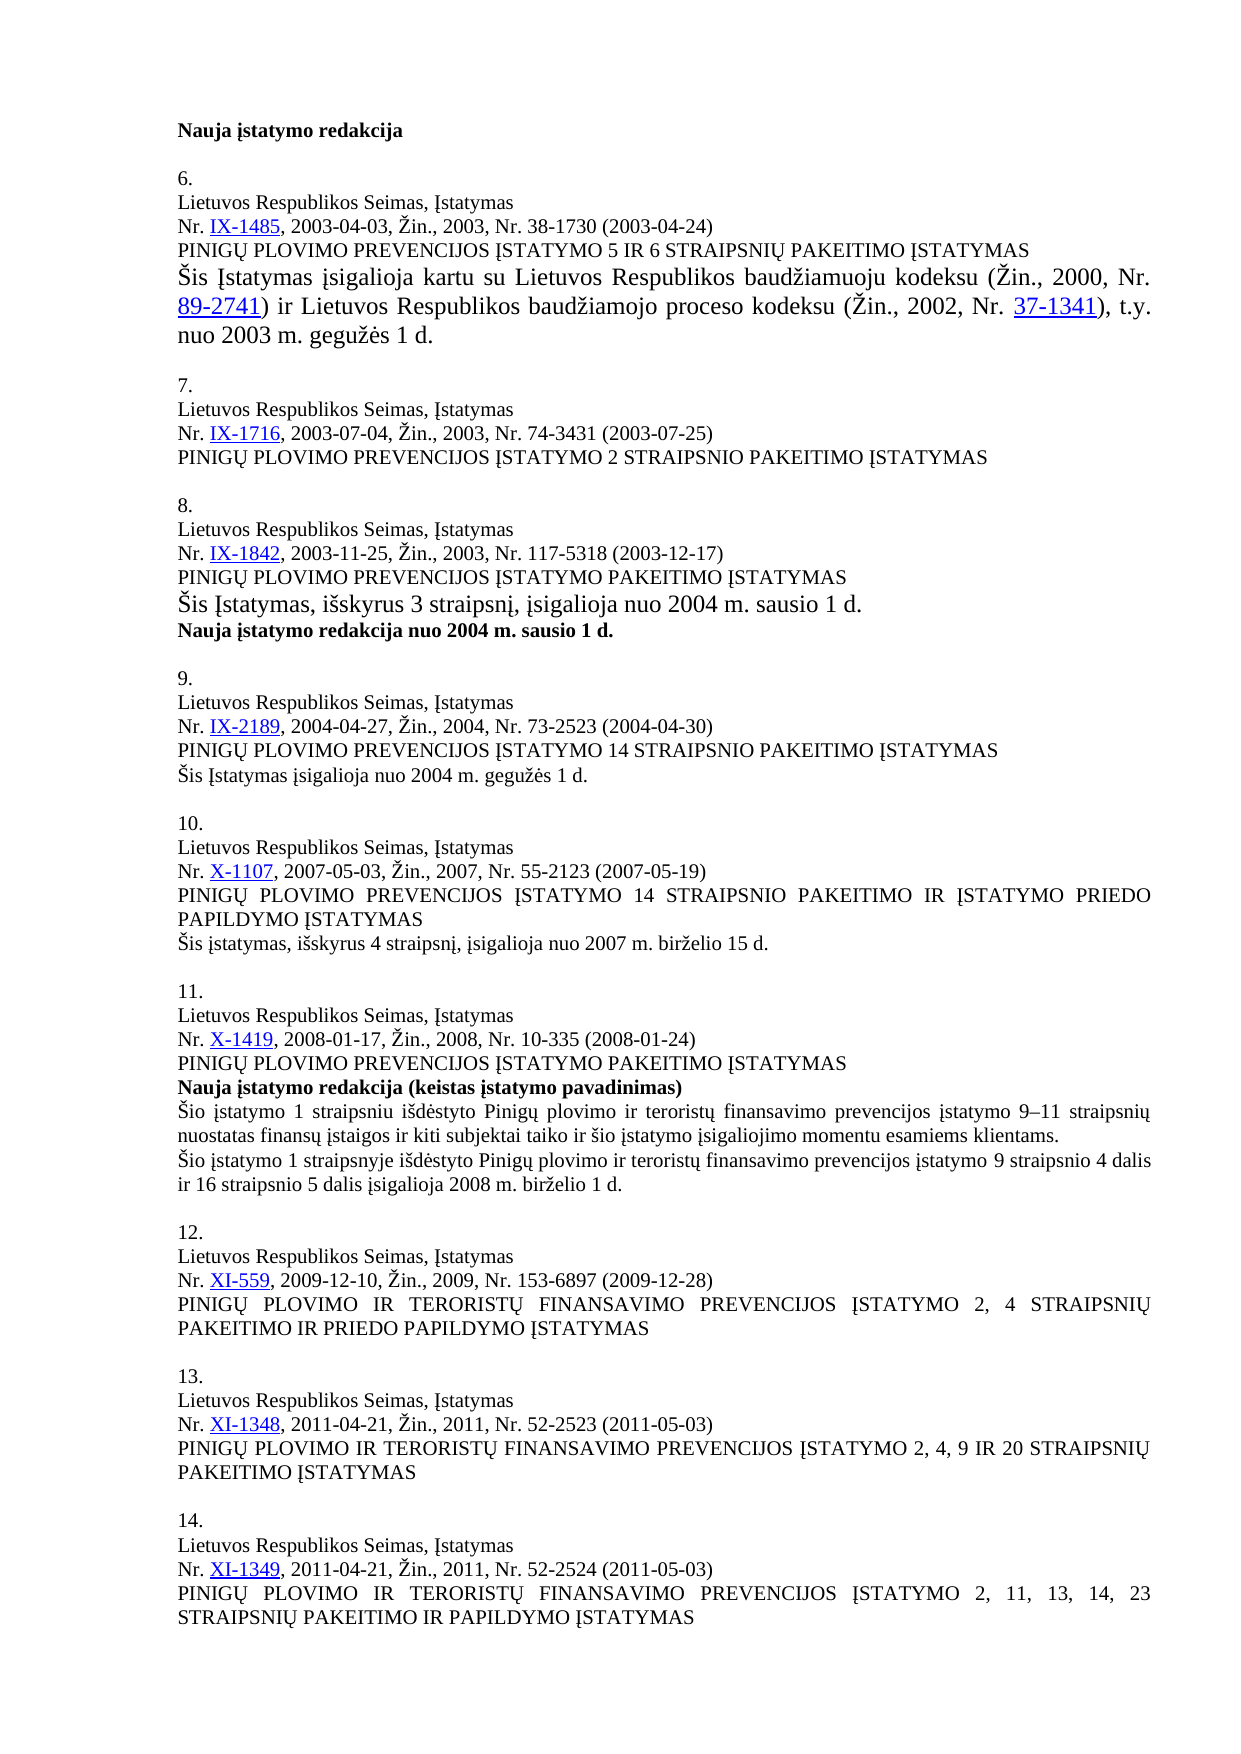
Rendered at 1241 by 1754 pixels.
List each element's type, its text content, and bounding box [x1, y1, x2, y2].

text Lietuvos Respublikos Seimas, Įstatymas [177, 190, 1152, 214]
text Šio įstatymo 1 straipsniu išdėstyto Pinigų plovimo ir teroristų finansavimo prevencijos įstatymo 9–11 straipsnių nuostatas finansų įstaigos ir kiti subjektai taiko ir šio įstatymo įsigaliojimo momentu esamiems klientams. [177, 1099, 1152, 1147]
text Nr. IX-2189, 2004-04-27, Žin., 2004, Nr. 73-2523 (2004-04-30) [177, 714, 1152, 738]
text Lietuvos Respublikos Seimas, Įstatymas [177, 397, 1152, 421]
text Šis įstatymas, išskyrus 4 straipsnį, įsigalioja nuo 2007 m. birželio 15 d. [177, 931, 1152, 955]
text PINIGŲ PLOVIMO PREVENCIJOS ĮSTATYMO 14 STRAIPSNIO PAKEITIMO ĮSTATYMAS [177, 738, 1152, 762]
text Nauja įstatymo redakcija (keistas įstatymo pavadinimas) [177, 1075, 1152, 1099]
text Nr. XI-1348, 2011-04-21, Žin., 2011, Nr. 52-2523 (2011-05-03) [177, 1412, 1152, 1436]
text Nr. IX-1485, 2003-04-03, Žin., 2003, Nr. 38-1730 (2003-04-24) [177, 214, 1152, 238]
text 8. [177, 493, 1152, 517]
text 13. [177, 1364, 1152, 1388]
text Lietuvos Respublikos Seimas, Įstatymas [177, 1388, 1152, 1412]
text Lietuvos Respublikos Seimas, Įstatymas [177, 690, 1152, 714]
text Lietuvos Respublikos Seimas, Įstatymas [177, 1003, 1152, 1027]
text 12. [177, 1220, 1152, 1244]
text Nr. XI-1349, 2011-04-21, Žin., 2011, Nr. 52-2524 (2011-05-03) [177, 1557, 1152, 1581]
subtitle Nauja įstatymo redakcija nuo 2004 m. sausio 1 d. [177, 618, 1152, 642]
text Nr. X-1107, 2007-05-03, Žin., 2007, Nr. 55-2123 (2007-05-19) [177, 859, 1152, 883]
text Nr. XI-559, 2009-12-10, Žin., 2009, Nr. 153-6897 (2009-12-28) [177, 1268, 1152, 1292]
text 11. [177, 979, 1152, 1003]
subtitle Nauja įstatymo redakcija [177, 118, 1152, 142]
text Nr. IX-1716, 2003-07-04, Žin., 2003, Nr. 74-3431 (2003-07-25) [177, 421, 1152, 445]
text Nr. IX-1842, 2003-11-25, Žin., 2003, Nr. 117-5318 (2003-12-17) [177, 541, 1152, 565]
text Šio įstatymo 1 straipsnyje išdėstyto Pinigų plovimo ir teroristų finansavimo prevencijos įstatymo 9 straipsnio 4 dalis ir 16 straipsnio 5 dalis įsigalioja 2008 m. birželio 1 d. [177, 1147, 1152, 1196]
text 14. [177, 1508, 1152, 1532]
text Lietuvos Respublikos Seimas, Įstatymas [177, 1244, 1152, 1268]
text Šis Įstatymas, išskyrus 3 straipsnį, įsigalioja nuo 2004 m. sausio 1 d. [177, 589, 1152, 618]
text PINIGŲ PLOVIMO PREVENCIJOS ĮSTATYMO 5 IR 6 STRAIPSNIŲ PAKEITIMO ĮSTATYMAS [177, 238, 1152, 262]
text PINIGŲ PLOVIMO PREVENCIJOS ĮSTATYMO PAKEITIMO ĮSTATYMAS [177, 565, 1152, 589]
text PINIGŲ PLOVIMO PREVENCIJOS ĮSTATYMO 14 STRAIPSNIO PAKEITIMO IR ĮSTATYMO PRIEDO PAPILDYMO ĮSTATYMAS [177, 883, 1152, 931]
text 10. [177, 811, 1152, 835]
text Šis Įstatymas įsigalioja kartu su Lietuvos Respublikos baudžiamuoju kodeksu (Žin., 2000, Nr. 89-2741) ir Lietuvos Respublikos baudžiamojo proceso kodeksu (Žin., 2002, Nr. 37-1341), t.y. nuo 2003 m. gegužės 1 d. [177, 262, 1152, 349]
text Lietuvos Respublikos Seimas, Įstatymas [177, 517, 1152, 541]
text PINIGŲ PLOVIMO IR TERORISTŲ FINANSAVIMO PREVENCIJOS ĮSTATYMO 2, 11, 13, 14, 23 STRAIPSNIŲ PAKEITIMO IR PAPILDYMO ĮSTATYMAS [177, 1581, 1152, 1629]
text PINIGŲ PLOVIMO PREVENCIJOS ĮSTATYMO PAKEITIMO ĮSTATYMAS [177, 1051, 1152, 1075]
text Šis Įstatymas įsigalioja nuo 2004 m. gegužės 1 d. [177, 762, 1152, 787]
text Nr. X-1419, 2008-01-17, Žin., 2008, Nr. 10-335 (2008-01-24) [177, 1027, 1152, 1051]
text Lietuvos Respublikos Seimas, Įstatymas [177, 1532, 1152, 1557]
text PINIGŲ PLOVIMO PREVENCIJOS ĮSTATYMO 2 STRAIPSNIO PAKEITIMO ĮSTATYMAS [177, 445, 1152, 469]
text Lietuvos Respublikos Seimas, Įstatymas [177, 835, 1152, 859]
text 7. [177, 373, 1152, 397]
text 9. [177, 666, 1152, 690]
text PINIGŲ PLOVIMO IR TERORISTŲ FINANSAVIMO PREVENCIJOS ĮSTATYMO 2, 4 STRAIPSNIŲ PAKEITIMO IR PRIEDO PAPILDYMO ĮSTATYMAS [177, 1292, 1152, 1340]
text 6. [177, 166, 1152, 190]
text PINIGŲ PLOVIMO IR TERORISTŲ FINANSAVIMO PREVENCIJOS ĮSTATYMO 2, 4, 9 IR 20 STRAIPSNIŲ PAKEITIMO ĮSTATYMAS [177, 1436, 1152, 1484]
